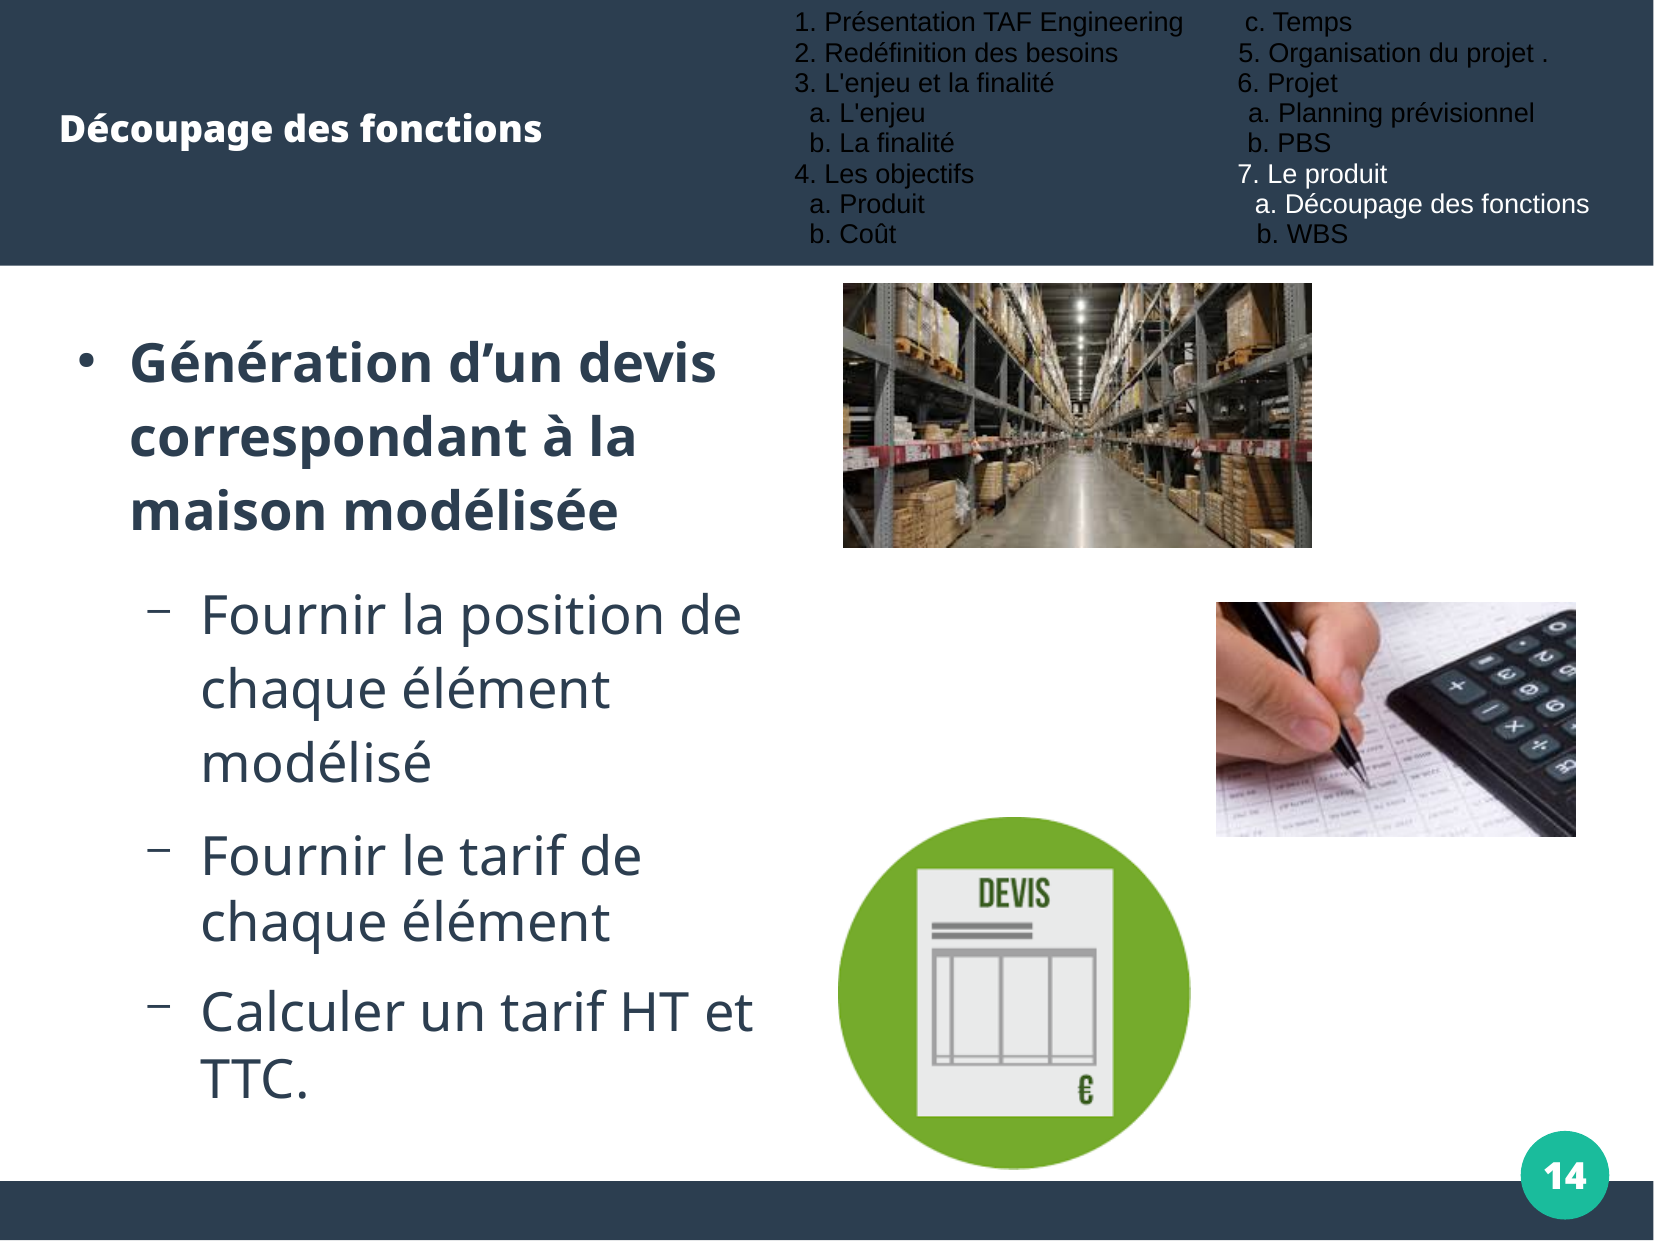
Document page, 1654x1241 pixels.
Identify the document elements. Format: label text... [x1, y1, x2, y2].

picture [843, 283, 1312, 548]
text_box 1. Présentation TAF Engineering c. Temps 2. Redéfinition des besoins 5. Organisation du projet . 3. L'enjeu et la finalité 6. Projet a. L'enjeu a. Planning prévisionnel b. La finalité b. PBS 4. Les objectifs 7. Le produit a. Produit a. Découpage des fonctions b. Coût b. WBS [779, 0, 1654, 318]
title Découpage des fonctions [59, 49, 779, 207]
picture [838, 817, 1191, 1170]
list Génération d’un devis correspondant à la maison modélisée Fournir la position de chaque élément modélisé Fournir le tarif de chaque élément Calculer un tarif HT et TTC. [59, 324, 809, 1152]
picture [1216, 602, 1576, 837]
